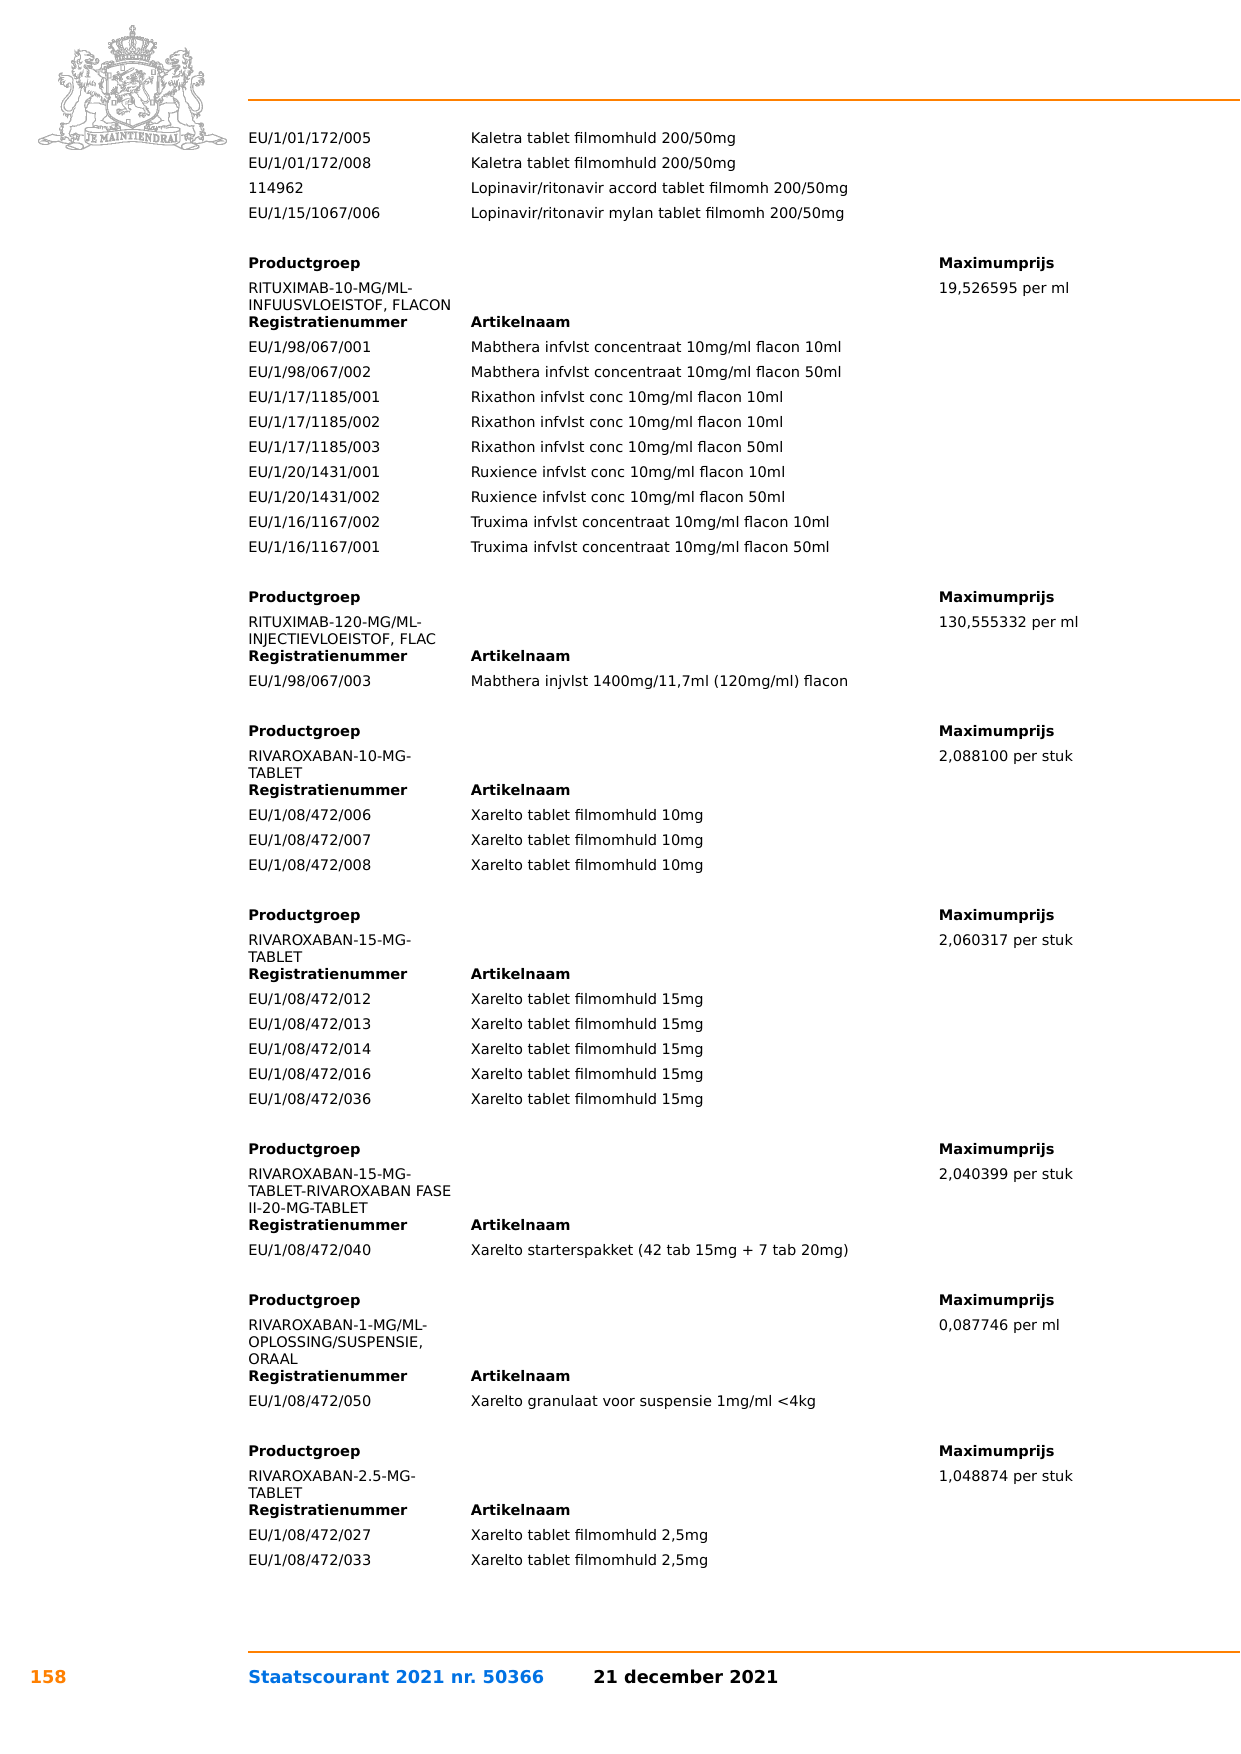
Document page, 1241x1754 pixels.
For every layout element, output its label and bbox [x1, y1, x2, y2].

picture [38, 25, 227, 150]
